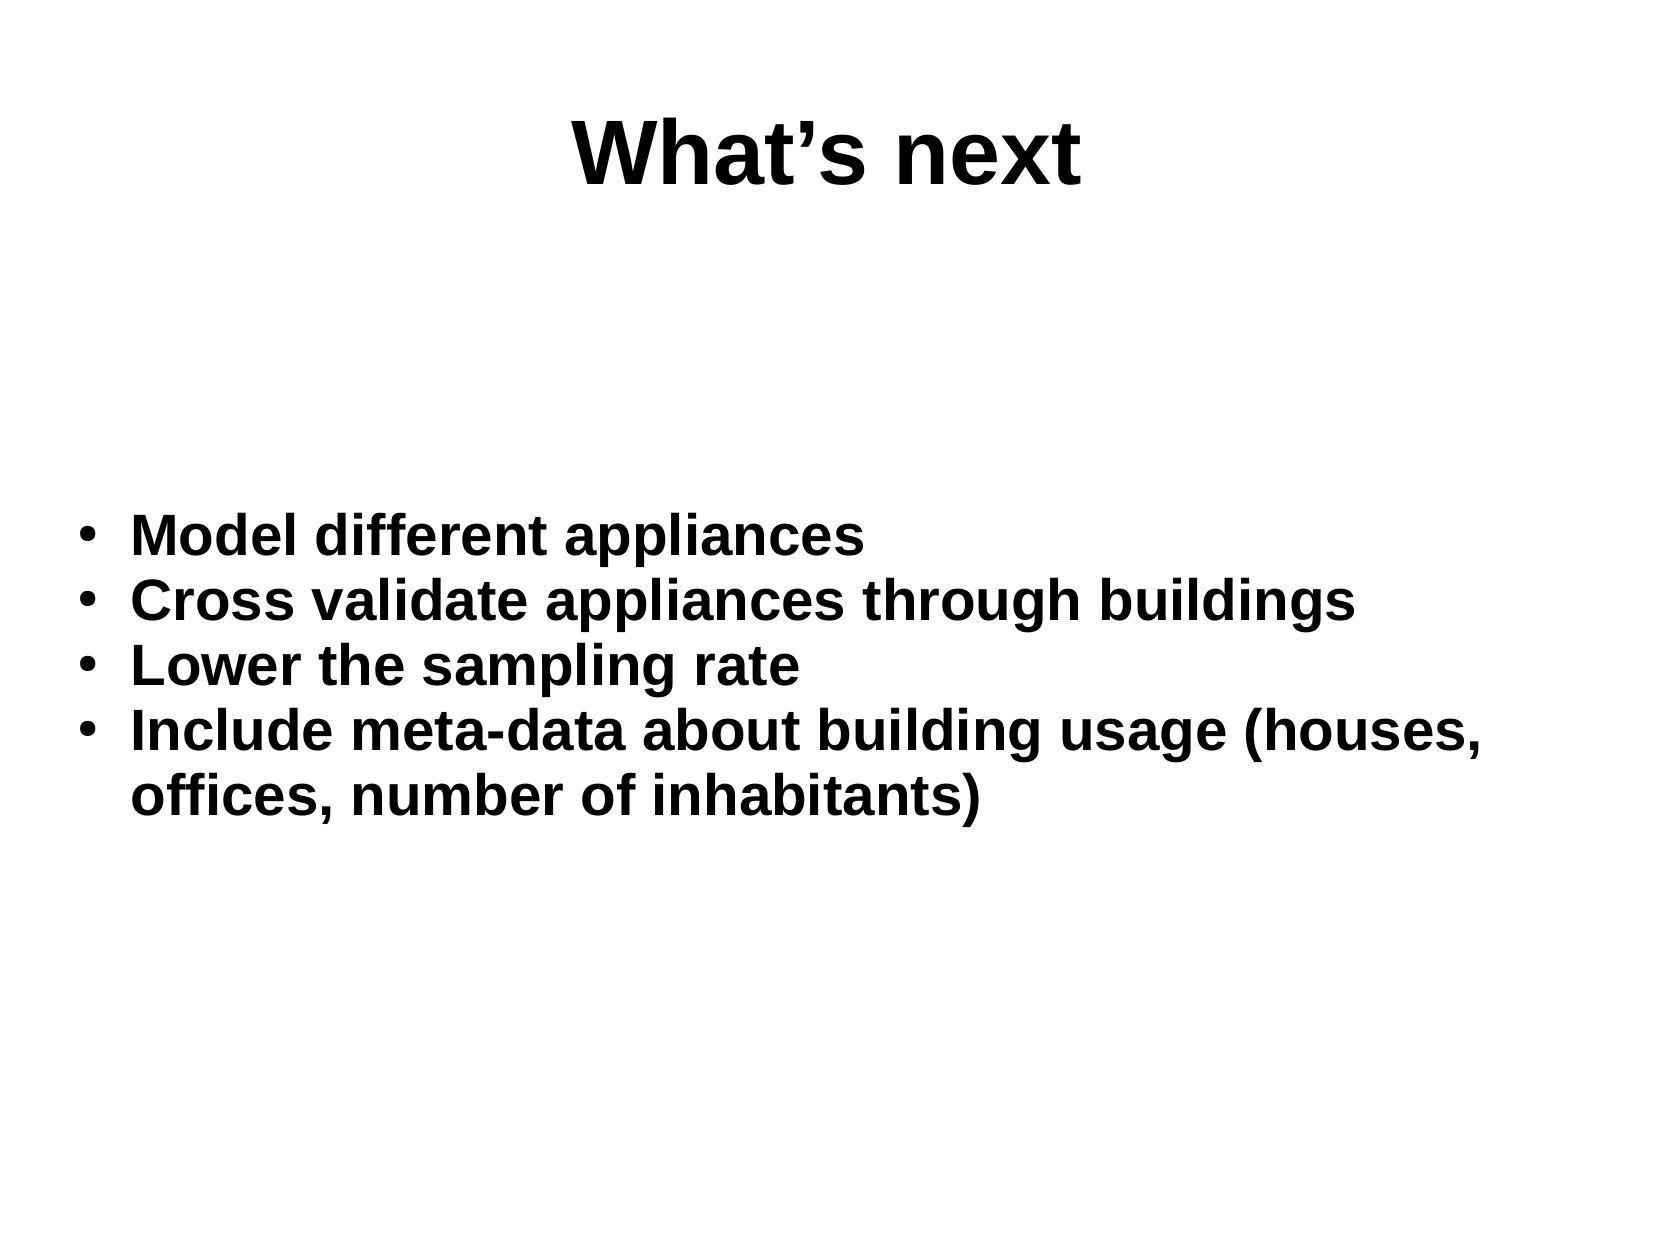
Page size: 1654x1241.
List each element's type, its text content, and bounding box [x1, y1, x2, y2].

title What’s next [82, 49, 1571, 257]
text_box Model different appliances Cross validate appliances through buildings Lower the sampling rate Include meta-data about building usage (houses, offices, number of inhabitants) [45, 495, 1621, 961]
